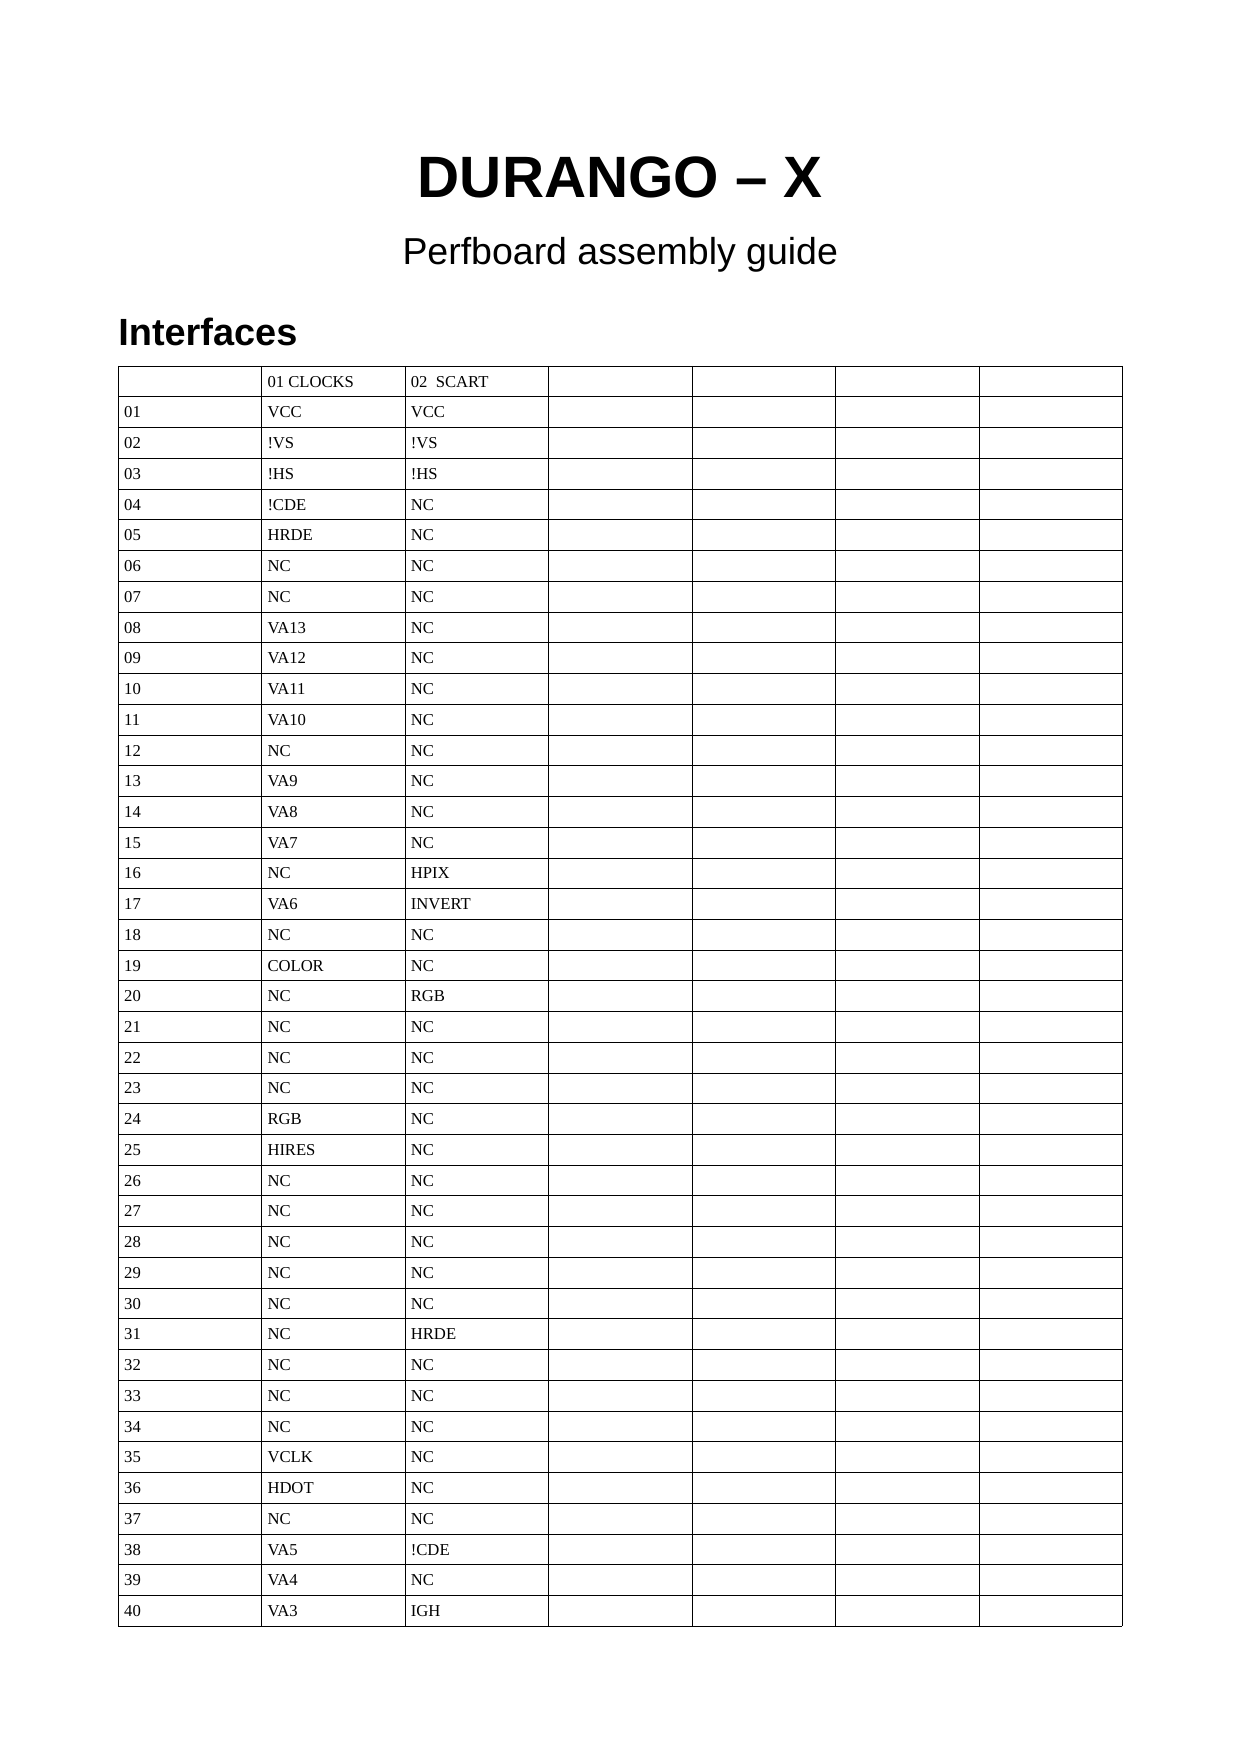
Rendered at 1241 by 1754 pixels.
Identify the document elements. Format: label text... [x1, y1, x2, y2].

table_cell [980, 1196, 1122, 1226]
table_cell [693, 1412, 835, 1441]
table_cell NC [406, 1381, 548, 1411]
table_cell [980, 1381, 1122, 1411]
table_cell RGB [406, 981, 548, 1011]
table_cell [980, 1012, 1122, 1042]
table_cell VA5 [262, 1535, 405, 1564]
table_cell 31 [119, 1319, 261, 1349]
table_cell [980, 1350, 1122, 1380]
table_cell [549, 828, 692, 857]
table_cell [836, 613, 979, 642]
table_cell [980, 490, 1122, 519]
table_cell [693, 643, 835, 673]
table_cell 09 [119, 643, 261, 673]
table_cell [836, 736, 979, 765]
table_cell NC [262, 1412, 405, 1441]
table_cell NC [406, 1258, 548, 1288]
table_cell [549, 1074, 692, 1103]
table_cell NC [262, 736, 405, 765]
table_cell NC [406, 1135, 548, 1165]
table_cell [836, 1166, 979, 1195]
table_cell 35 [119, 1442, 261, 1472]
table_cell [980, 520, 1122, 550]
table_cell [693, 397, 835, 427]
subtitle Interfaces [118, 309, 1122, 353]
table_cell NC [406, 1565, 548, 1595]
table_cell NC [262, 1043, 405, 1072]
table_cell NC [262, 981, 405, 1011]
table_cell 26 [119, 1166, 261, 1195]
table_cell [980, 551, 1122, 581]
table_cell NC [406, 828, 548, 857]
table_cell NC [262, 920, 405, 949]
table_header [549, 367, 692, 396]
table_cell [549, 1043, 692, 1072]
table_cell NC [406, 1104, 548, 1134]
table_cell [836, 582, 979, 612]
table_cell [549, 1504, 692, 1533]
table_cell [836, 1565, 979, 1595]
table_cell [549, 643, 692, 673]
table_cell 38 [119, 1535, 261, 1564]
table_cell [549, 428, 692, 458]
table_cell [693, 551, 835, 581]
table_cell [549, 1012, 692, 1042]
table_cell NC [406, 797, 548, 827]
table_cell [693, 428, 835, 458]
table_cell [980, 1166, 1122, 1195]
table_cell VA11 [262, 674, 405, 704]
table_cell RGB [262, 1104, 405, 1134]
table_cell [980, 736, 1122, 765]
table_cell 28 [119, 1227, 261, 1257]
table_cell [549, 459, 692, 489]
table_cell NC [406, 1043, 548, 1072]
table_cell NC [406, 1289, 548, 1318]
table_cell [549, 582, 692, 612]
table_cell NC [406, 613, 548, 642]
table_cell [980, 1227, 1122, 1257]
table_cell [836, 459, 979, 489]
table_cell 25 [119, 1135, 261, 1165]
table_cell [693, 1135, 835, 1165]
table_cell [836, 920, 979, 949]
table_cell [549, 1473, 692, 1503]
table_cell VA8 [262, 797, 405, 827]
table_cell [693, 1596, 835, 1626]
table_cell VA7 [262, 828, 405, 857]
table_cell IGH [406, 1596, 548, 1626]
table_cell [980, 920, 1122, 949]
table_cell [836, 1043, 979, 1072]
table_cell [836, 551, 979, 581]
table_cell [980, 459, 1122, 489]
table_cell [980, 643, 1122, 673]
table_cell NC [262, 1227, 405, 1257]
table_cell 34 [119, 1412, 261, 1441]
table_cell [549, 1565, 692, 1595]
table_cell [836, 981, 979, 1011]
table_cell [980, 1535, 1122, 1564]
table_cell NC [262, 1258, 405, 1288]
table_header [693, 367, 835, 396]
table_cell [980, 674, 1122, 704]
table_cell [693, 920, 835, 949]
table_cell 05 [119, 520, 261, 550]
table_cell NC [406, 1166, 548, 1195]
table_cell [836, 1289, 979, 1318]
table_cell [693, 889, 835, 919]
table_cell NC [406, 674, 548, 704]
table_cell 24 [119, 1104, 261, 1134]
table_cell [836, 797, 979, 827]
table_cell [549, 951, 692, 980]
table_cell [836, 1596, 979, 1626]
table_cell VA3 [262, 1596, 405, 1626]
table_cell [549, 1227, 692, 1257]
table_cell 12 [119, 736, 261, 765]
table_cell [980, 1074, 1122, 1103]
table_cell [980, 397, 1122, 427]
table_cell [836, 1135, 979, 1165]
table_cell 14 [119, 797, 261, 827]
table_header 02 SCART [406, 367, 548, 396]
table_cell NC [406, 643, 548, 673]
table_cell INVERT [406, 889, 548, 919]
table_cell !VS [406, 428, 548, 458]
table_cell [549, 889, 692, 919]
title DURANGO – X [118, 143, 1122, 210]
table_cell [693, 828, 835, 857]
table_cell !CDE [262, 490, 405, 519]
table_cell NC [406, 1504, 548, 1533]
table_cell VA6 [262, 889, 405, 919]
table_cell 22 [119, 1043, 261, 1072]
table_cell !VS [262, 428, 405, 458]
table_cell VA10 [262, 705, 405, 734]
table_cell VCC [406, 397, 548, 427]
table_cell 27 [119, 1196, 261, 1226]
table_cell NC [406, 1196, 548, 1226]
table_cell 13 [119, 766, 261, 796]
table_cell 15 [119, 828, 261, 857]
table_cell NC [406, 1473, 548, 1503]
table_cell [549, 490, 692, 519]
table_cell NC [262, 1319, 405, 1349]
table_cell [693, 797, 835, 827]
table_cell [836, 705, 979, 734]
table_cell [836, 951, 979, 980]
table_cell [549, 1289, 692, 1318]
table_header [119, 367, 261, 396]
table_cell 19 [119, 951, 261, 980]
table_cell HRDE [406, 1319, 548, 1349]
table_cell NC [262, 582, 405, 612]
table_cell 10 [119, 674, 261, 704]
table_cell 04 [119, 490, 261, 519]
table_cell [836, 1258, 979, 1288]
table_cell 02 [119, 428, 261, 458]
table_cell 20 [119, 981, 261, 1011]
table_cell !HS [406, 459, 548, 489]
table_cell [836, 889, 979, 919]
table_cell [980, 705, 1122, 734]
table_cell 36 [119, 1473, 261, 1503]
table_cell 08 [119, 613, 261, 642]
table_cell 30 [119, 1289, 261, 1318]
table_cell [836, 1535, 979, 1564]
table_cell [980, 981, 1122, 1011]
table_cell NC [406, 951, 548, 980]
table_cell 11 [119, 705, 261, 734]
table_cell NC [262, 1074, 405, 1103]
table_cell [693, 1104, 835, 1134]
table_cell VA4 [262, 1565, 405, 1595]
table_cell [980, 1442, 1122, 1472]
table_cell 18 [119, 920, 261, 949]
table_cell [836, 520, 979, 550]
table_cell [549, 920, 692, 949]
table_cell NC [406, 736, 548, 765]
table_cell [693, 1565, 835, 1595]
table_cell [549, 1412, 692, 1441]
table_cell [549, 1596, 692, 1626]
table_cell NC [406, 1412, 548, 1441]
table_cell VCC [262, 397, 405, 427]
table_cell [836, 1412, 979, 1441]
table_cell [693, 736, 835, 765]
table_cell [980, 889, 1122, 919]
table_cell [836, 490, 979, 519]
table_cell NC [262, 1289, 405, 1318]
table_cell NC [406, 551, 548, 581]
table_cell HPIX [406, 859, 548, 888]
table_cell NC [262, 551, 405, 581]
table_cell [549, 766, 692, 796]
table_cell [693, 459, 835, 489]
table_cell [836, 428, 979, 458]
table_cell [693, 1196, 835, 1226]
table_header [980, 367, 1122, 396]
table_cell [980, 1412, 1122, 1441]
table_cell [693, 951, 835, 980]
table_cell NC [262, 1012, 405, 1042]
table_cell [549, 613, 692, 642]
table_cell [549, 1442, 692, 1472]
table_cell NC [406, 705, 548, 734]
table_cell [980, 951, 1122, 980]
table_cell NC [262, 1166, 405, 1195]
table_cell [836, 1227, 979, 1257]
table_cell NC [406, 490, 548, 519]
table_cell 33 [119, 1381, 261, 1411]
table_cell [549, 1166, 692, 1195]
table_cell [549, 797, 692, 827]
table_cell [693, 520, 835, 550]
table_cell !CDE [406, 1535, 548, 1564]
table_cell NC [406, 520, 548, 550]
table_cell VA12 [262, 643, 405, 673]
table_cell [693, 981, 835, 1011]
table_cell [980, 766, 1122, 796]
table_cell [693, 1258, 835, 1288]
table_cell 06 [119, 551, 261, 581]
table_cell [980, 1104, 1122, 1134]
table_cell [693, 1535, 835, 1564]
table_cell [836, 1473, 979, 1503]
table_cell [980, 582, 1122, 612]
table_cell 01 [119, 397, 261, 427]
table_cell [980, 797, 1122, 827]
table_cell 32 [119, 1350, 261, 1380]
table_cell [836, 1319, 979, 1349]
table_cell [980, 1043, 1122, 1072]
table_cell [980, 613, 1122, 642]
subtitle Perfboard assembly guide [118, 229, 1122, 272]
table_cell [693, 859, 835, 888]
table_cell NC [406, 1442, 548, 1472]
table_cell 29 [119, 1258, 261, 1288]
table_cell HDOT [262, 1473, 405, 1503]
table_cell [549, 981, 692, 1011]
table_header 01 CLOCKS [262, 367, 405, 396]
table_cell NC [406, 1227, 548, 1257]
table_cell [980, 428, 1122, 458]
table_cell [549, 674, 692, 704]
table_cell [836, 1504, 979, 1533]
table_cell [836, 1442, 979, 1472]
table_cell NC [406, 1350, 548, 1380]
table_cell 40 [119, 1596, 261, 1626]
table_cell [836, 674, 979, 704]
table_cell [980, 1135, 1122, 1165]
table_cell [980, 1319, 1122, 1349]
table_cell 16 [119, 859, 261, 888]
table_cell [693, 1350, 835, 1380]
table_cell [549, 705, 692, 734]
table_cell [693, 1381, 835, 1411]
table_cell VA13 [262, 613, 405, 642]
table_cell [980, 1289, 1122, 1318]
table_cell NC [406, 582, 548, 612]
table_cell !HS [262, 459, 405, 489]
table_cell [836, 1381, 979, 1411]
table_cell [693, 1473, 835, 1503]
table_cell [549, 1258, 692, 1288]
table_cell VA9 [262, 766, 405, 796]
table_cell [549, 736, 692, 765]
table_cell [693, 1319, 835, 1349]
table_cell [836, 1350, 979, 1380]
table_cell [693, 490, 835, 519]
table_cell [693, 1074, 835, 1103]
table_cell 39 [119, 1565, 261, 1595]
table_cell [836, 1074, 979, 1103]
table_cell COLOR [262, 951, 405, 980]
table_cell HRDE [262, 520, 405, 550]
table_cell NC [406, 1012, 548, 1042]
table_cell [549, 1104, 692, 1134]
table_cell [980, 828, 1122, 857]
table_cell [693, 613, 835, 642]
table_cell NC [406, 920, 548, 949]
table_cell [549, 551, 692, 581]
table_cell 21 [119, 1012, 261, 1042]
table_cell [549, 1350, 692, 1380]
table_cell [836, 397, 979, 427]
table_cell [836, 1104, 979, 1134]
table_cell [549, 520, 692, 550]
table_cell [693, 1504, 835, 1533]
table_cell [980, 1473, 1122, 1503]
table_cell [980, 859, 1122, 888]
table_cell NC [262, 1381, 405, 1411]
table_cell [980, 1258, 1122, 1288]
table_cell 03 [119, 459, 261, 489]
table_cell [693, 1227, 835, 1257]
table_cell 07 [119, 582, 261, 612]
table_cell [693, 1289, 835, 1318]
table_cell NC [262, 859, 405, 888]
table_cell [836, 828, 979, 857]
table_cell [549, 1135, 692, 1165]
table_cell [693, 1166, 835, 1195]
table_cell NC [262, 1350, 405, 1380]
table_cell [980, 1565, 1122, 1595]
table_cell NC [406, 1074, 548, 1103]
table_cell [836, 859, 979, 888]
table_cell [549, 859, 692, 888]
table_cell [836, 643, 979, 673]
table_cell [549, 397, 692, 427]
table_cell [549, 1381, 692, 1411]
table_cell [549, 1535, 692, 1564]
table_cell [693, 1012, 835, 1042]
table_header [836, 367, 979, 396]
table_cell [836, 1012, 979, 1042]
table_cell HIRES [262, 1135, 405, 1165]
table_cell [980, 1504, 1122, 1533]
table_cell 23 [119, 1074, 261, 1103]
table_cell [693, 1442, 835, 1472]
table_cell [980, 1596, 1122, 1626]
table_cell [693, 705, 835, 734]
table_cell 37 [119, 1504, 261, 1533]
table_cell VCLK [262, 1442, 405, 1472]
table_cell [549, 1196, 692, 1226]
table_cell NC [406, 766, 548, 796]
table_cell [836, 766, 979, 796]
table_cell 17 [119, 889, 261, 919]
table_cell [693, 1043, 835, 1072]
table_cell [549, 1319, 692, 1349]
table_cell NC [262, 1504, 405, 1533]
table_cell [836, 1196, 979, 1226]
table_cell [693, 674, 835, 704]
table_cell [693, 766, 835, 796]
table_cell NC [262, 1196, 405, 1226]
table_cell [693, 582, 835, 612]
